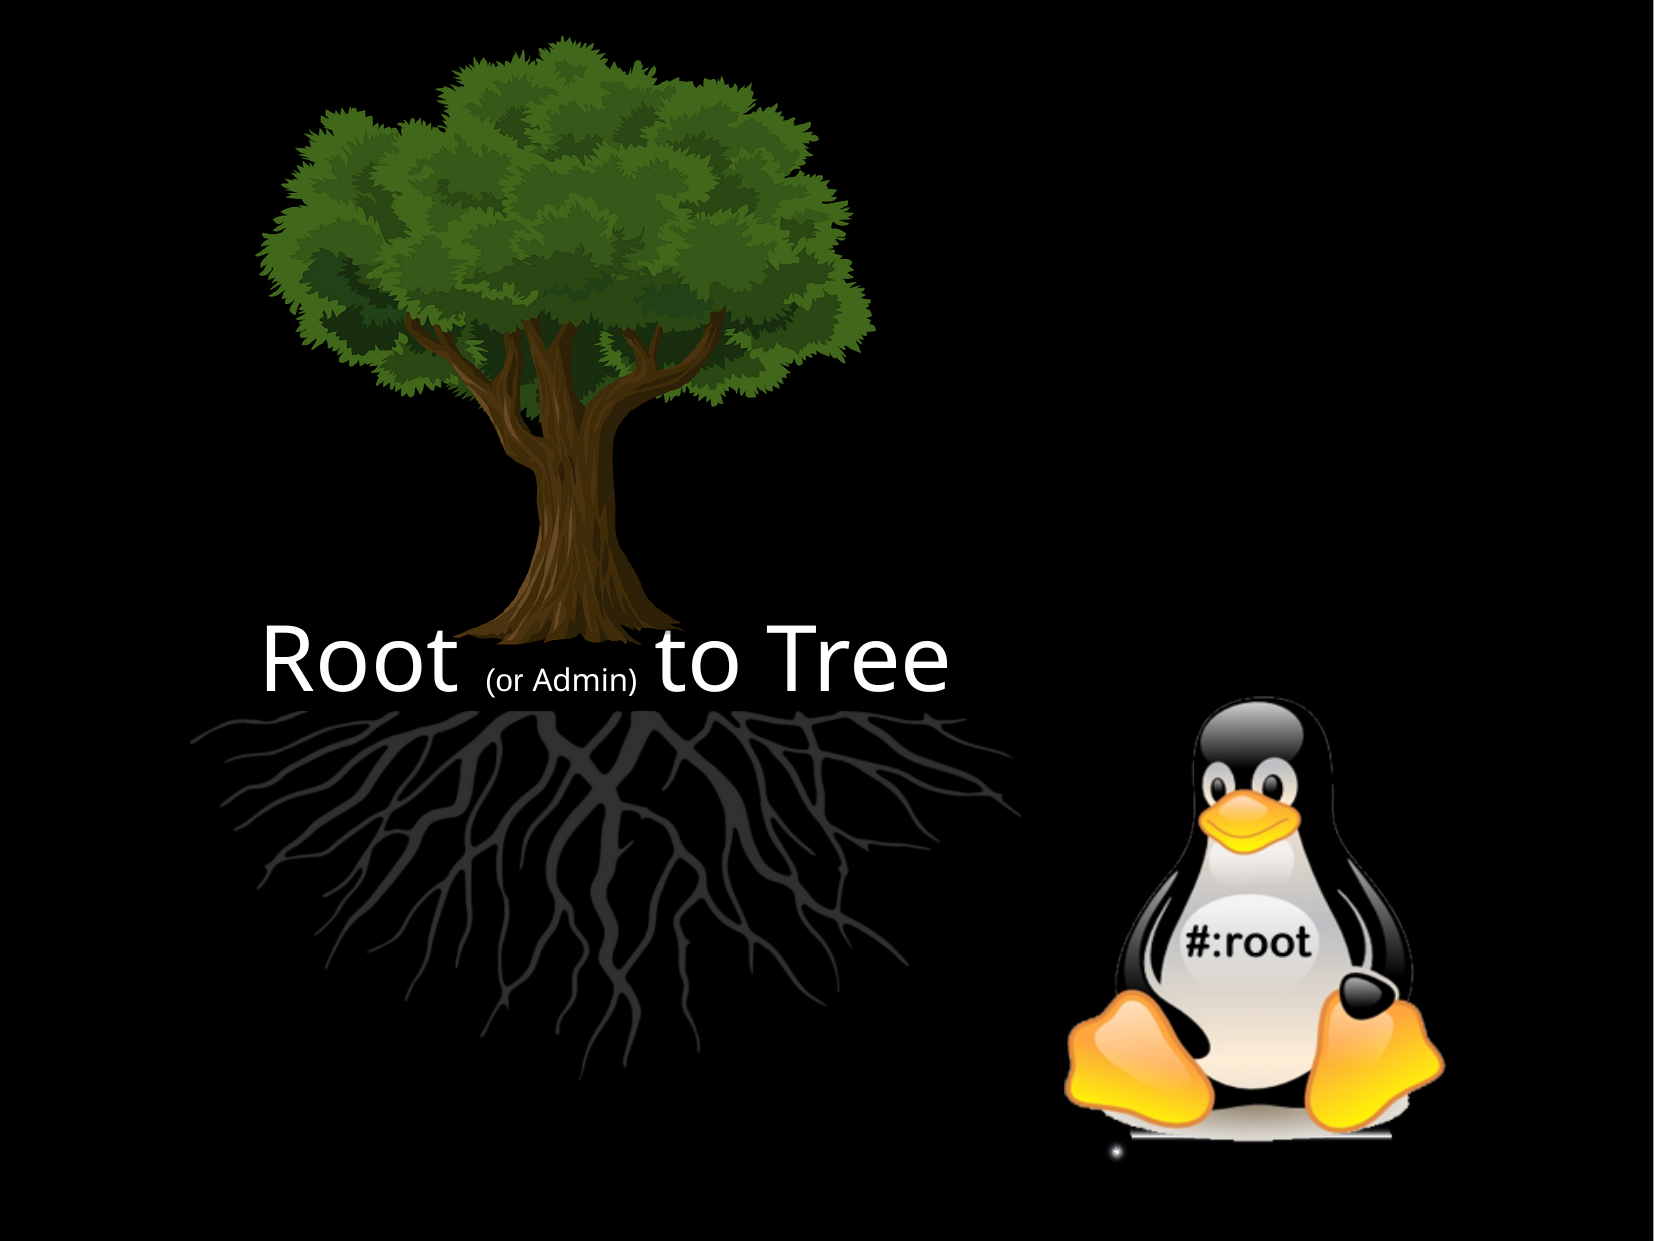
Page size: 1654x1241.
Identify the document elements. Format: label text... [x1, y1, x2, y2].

picture [0, 0, 1654, 1241]
title Root (or Admin) to Tree [0, 552, 1350, 760]
